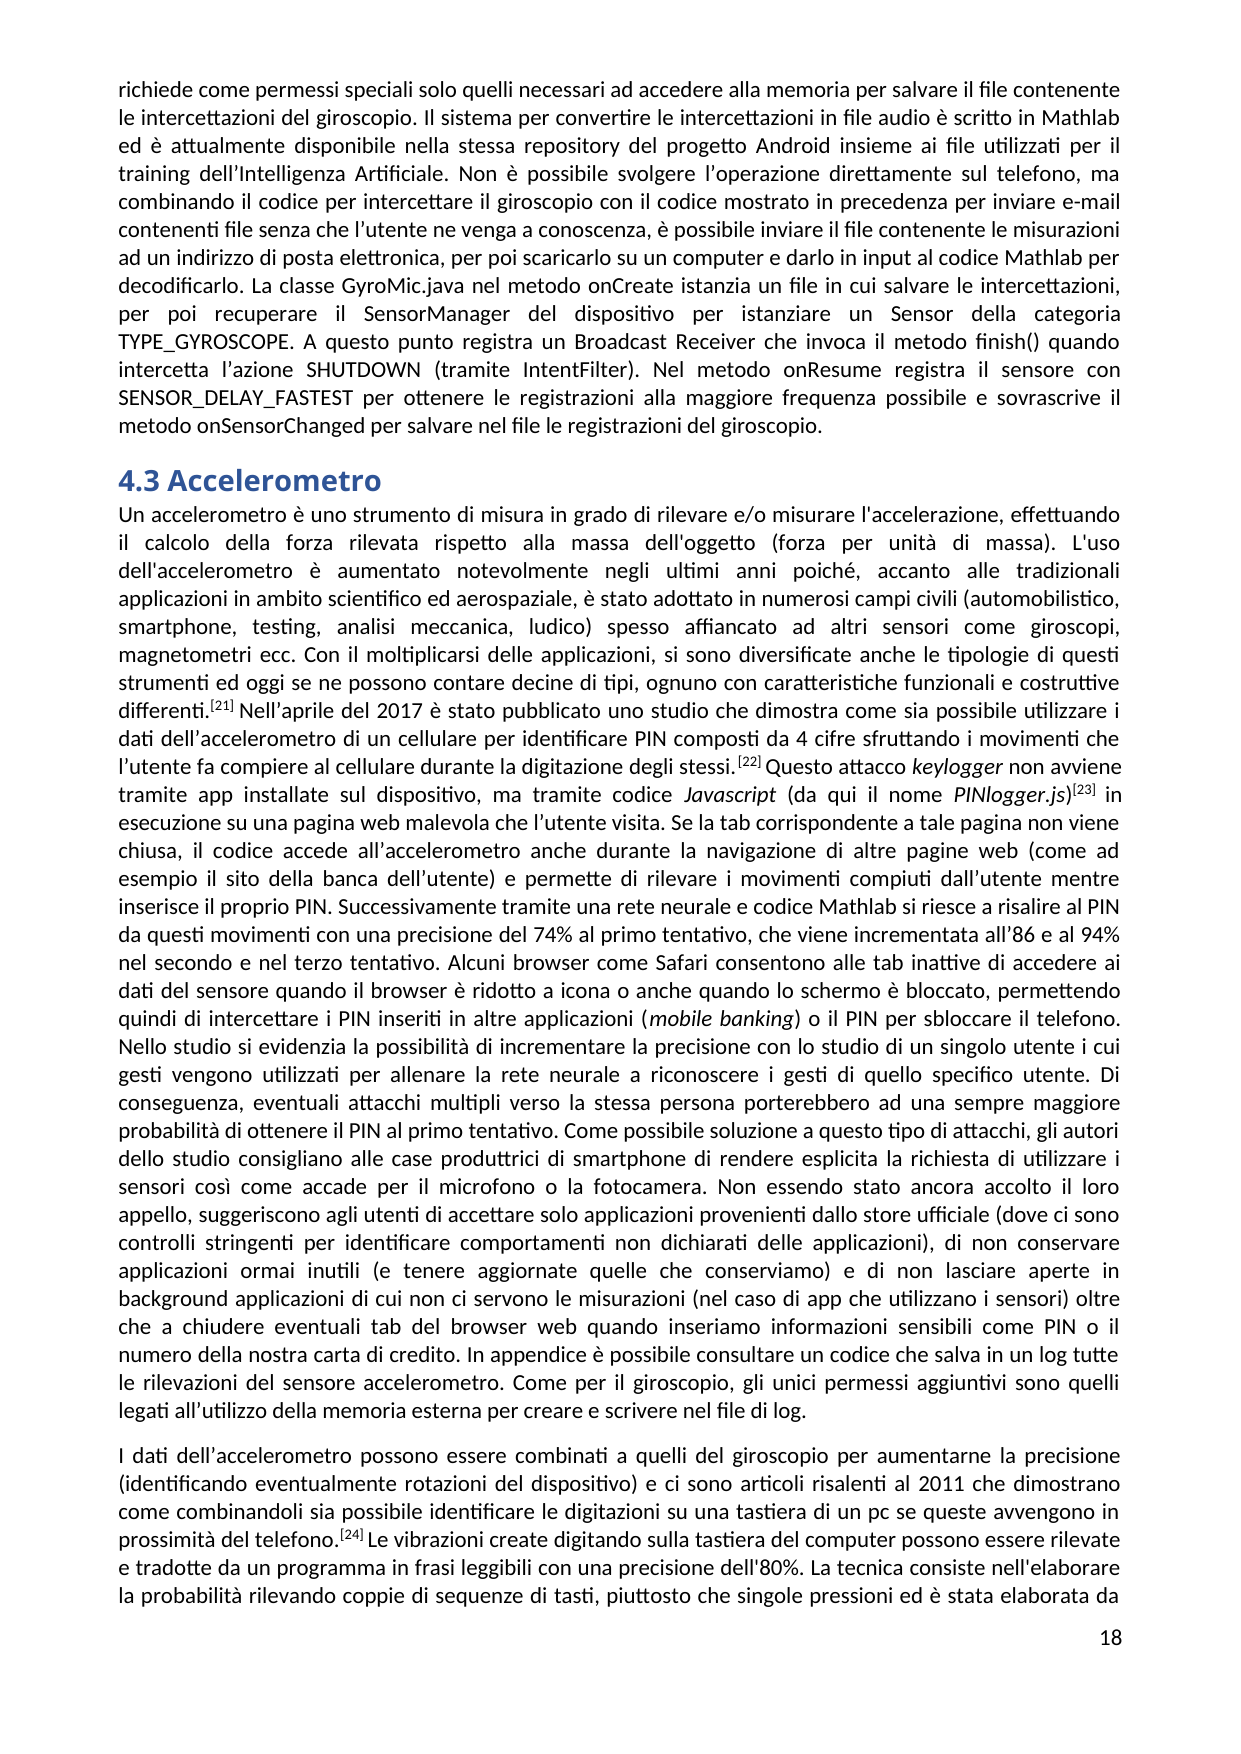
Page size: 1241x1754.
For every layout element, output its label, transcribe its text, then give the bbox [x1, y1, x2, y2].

text richiede come permessi speciali solo quelli necessari ad accedere alla memoria per salvare il file contenente le intercettazioni del giroscopio. Il sistema per convertire le intercettazioni in file audio è scritto in Mathlab ed è attualmente disponibile nella stessa repository del progetto Android insieme ai file utilizzati per il training dell’Intelligenza Artificiale. Non è possibile svolgere l’operazione direttamente sul telefono, ma combinando il codice per intercettare il giroscopio con il codice mostrato in precedenza per inviare e-mail contenenti file senza che l’utente ne venga a conoscenza, è possibile inviare il file contenente le misurazioni ad un indirizzo di posta elettronica, per poi scaricarlo su un computer e darlo in input al codice Mathlab per decodificarlo. La classe GyroMic.java nel metodo onCreate istanzia un file in cui salvare le intercettazioni, per poi recuperare il SensorManager del dispositivo per istanziare un Sensor della categoria TYPE_GYROSCOPE. A questo punto registra un Broadcast Receiver che invoca il metodo finish() quando intercetta l’azione SHUTDOWN (tramite IntentFilter). Nel metodo onResume registra il sensore con SENSOR_DELAY_FASTEST per ottenere le registrazioni alla maggiore frequenza possibile e sovrascrive il metodo onSensorChanged per salvare nel file le registrazioni del giroscopio. [118, 75, 1122, 439]
subtitle 4.3 Accelerometro [118, 460, 1122, 500]
text Un accelerometro è uno strumento di misura in grado di rilevare e/o misurare l'accelerazione, effettuando il calcolo della forza rilevata rispetto alla massa dell'oggetto (forza per unità di massa). L'uso dell'accelerometro è aumentato notevolmente negli ultimi anni poiché, accanto alle tradizionali applicazioni in ambito scientifico ed aerospaziale, è stato adottato in numerosi campi civili (automobilistico, smartphone, testing, analisi meccanica, ludico) spesso affiancato ad altri sensori come giroscopi, magnetometri ecc. Con il moltiplicarsi delle applicazioni, si sono diversificate anche le tipologie di questi strumenti ed oggi se ne possono contare decine di tipi, ognuno con caratteristiche funzionali e costruttive differenti.[21] Nell’aprile del 2017 è stato pubblicato uno studio che dimostra come sia possibile utilizzare i dati dell’accelerometro di un cellulare per identificare PIN composti da 4 cifre sfruttando i movimenti che l’utente fa compiere al cellulare durante la digitazione degli stessi.[22] Questo attacco keylogger non avviene tramite app installate sul dispositivo, ma tramite codice Javascript (da qui il nome PINlogger.js)[23] in esecuzione su una pagina web malevola che l’utente visita. Se la tab corrispondente a tale pagina non viene chiusa, il codice accede all’accelerometro anche durante la navigazione di altre pagine web (come ad esempio il sito della banca dell’utente) e permette di rilevare i movimenti compiuti dall’utente mentre inserisce il proprio PIN. Successivamente tramite una rete neurale e codice Mathlab si riesce a risalire al PIN da questi movimenti con una precisione del 74% al primo tentativo, che viene incrementata all’86 e al 94% nel secondo e nel terzo tentativo. Alcuni browser come Safari consentono alle tab inattive di accedere ai dati del sensore quando il browser è ridotto a icona o anche quando lo schermo è bloccato, permettendo quindi di intercettare i PIN inseriti in altre applicazioni (mobile banking) o il PIN per sbloccare il telefono. Nello studio si evidenzia la possibilità di incrementare la precisione con lo studio di un singolo utente i cui gesti vengono utilizzati per allenare la rete neurale a riconoscere i gesti di quello specifico utente. Di conseguenza, eventuali attacchi multipli verso la stessa persona porterebbero ad una sempre maggiore probabilità di ottenere il PIN al primo tentativo. Come possibile soluzione a questo tipo di attacchi, gli autori dello studio consigliano alle case produttrici di smartphone di rendere esplicita la richiesta di utilizzare i sensori così come accade per il microfono o la fotocamera. Non essendo stato ancora accolto il loro appello, suggeriscono agli utenti di accettare solo applicazioni provenienti dallo store ufficiale (dove ci sono controlli stringenti per identificare comportamenti non dichiarati delle applicazioni), di non conservare applicazioni ormai inutili (e tenere aggiornate quelle che conserviamo) e di non lasciare aperte in background applicazioni di cui non ci servono le misurazioni (nel caso di app che utilizzano i sensori) oltre che a chiudere eventuali tab del browser web quando inseriamo informazioni sensibili come PIN o il numero della nostra carta di credito. In appendice è possibile consultare un codice che salva in un log tutte le rilevazioni del sensore accelerometro. Come per il giroscopio, gli unici permessi aggiuntivi sono quelli legati all’utilizzo della memoria esterna per creare e scrivere nel file di log. [118, 500, 1122, 1424]
text I dati dell’accelerometro possono essere combinati a quelli del giroscopio per aumentarne la precisione (identificando eventualmente rotazioni del dispositivo) e ci sono articoli risalenti al 2011 che dimostrano come combinandoli sia possibile identificare le digitazioni su una tastiera di un pc se queste avvengono in prossimità del telefono.[24] Le vibrazioni create digitando sulla tastiera del computer possono essere rilevate e tradotte da un programma in frasi leggibili con una precisione dell'80%. La tecnica consiste nell'elaborare la probabilità rilevando coppie di sequenze di tasti, piuttosto che singole pressioni ed è stata elaborata da [118, 1441, 1122, 1609]
